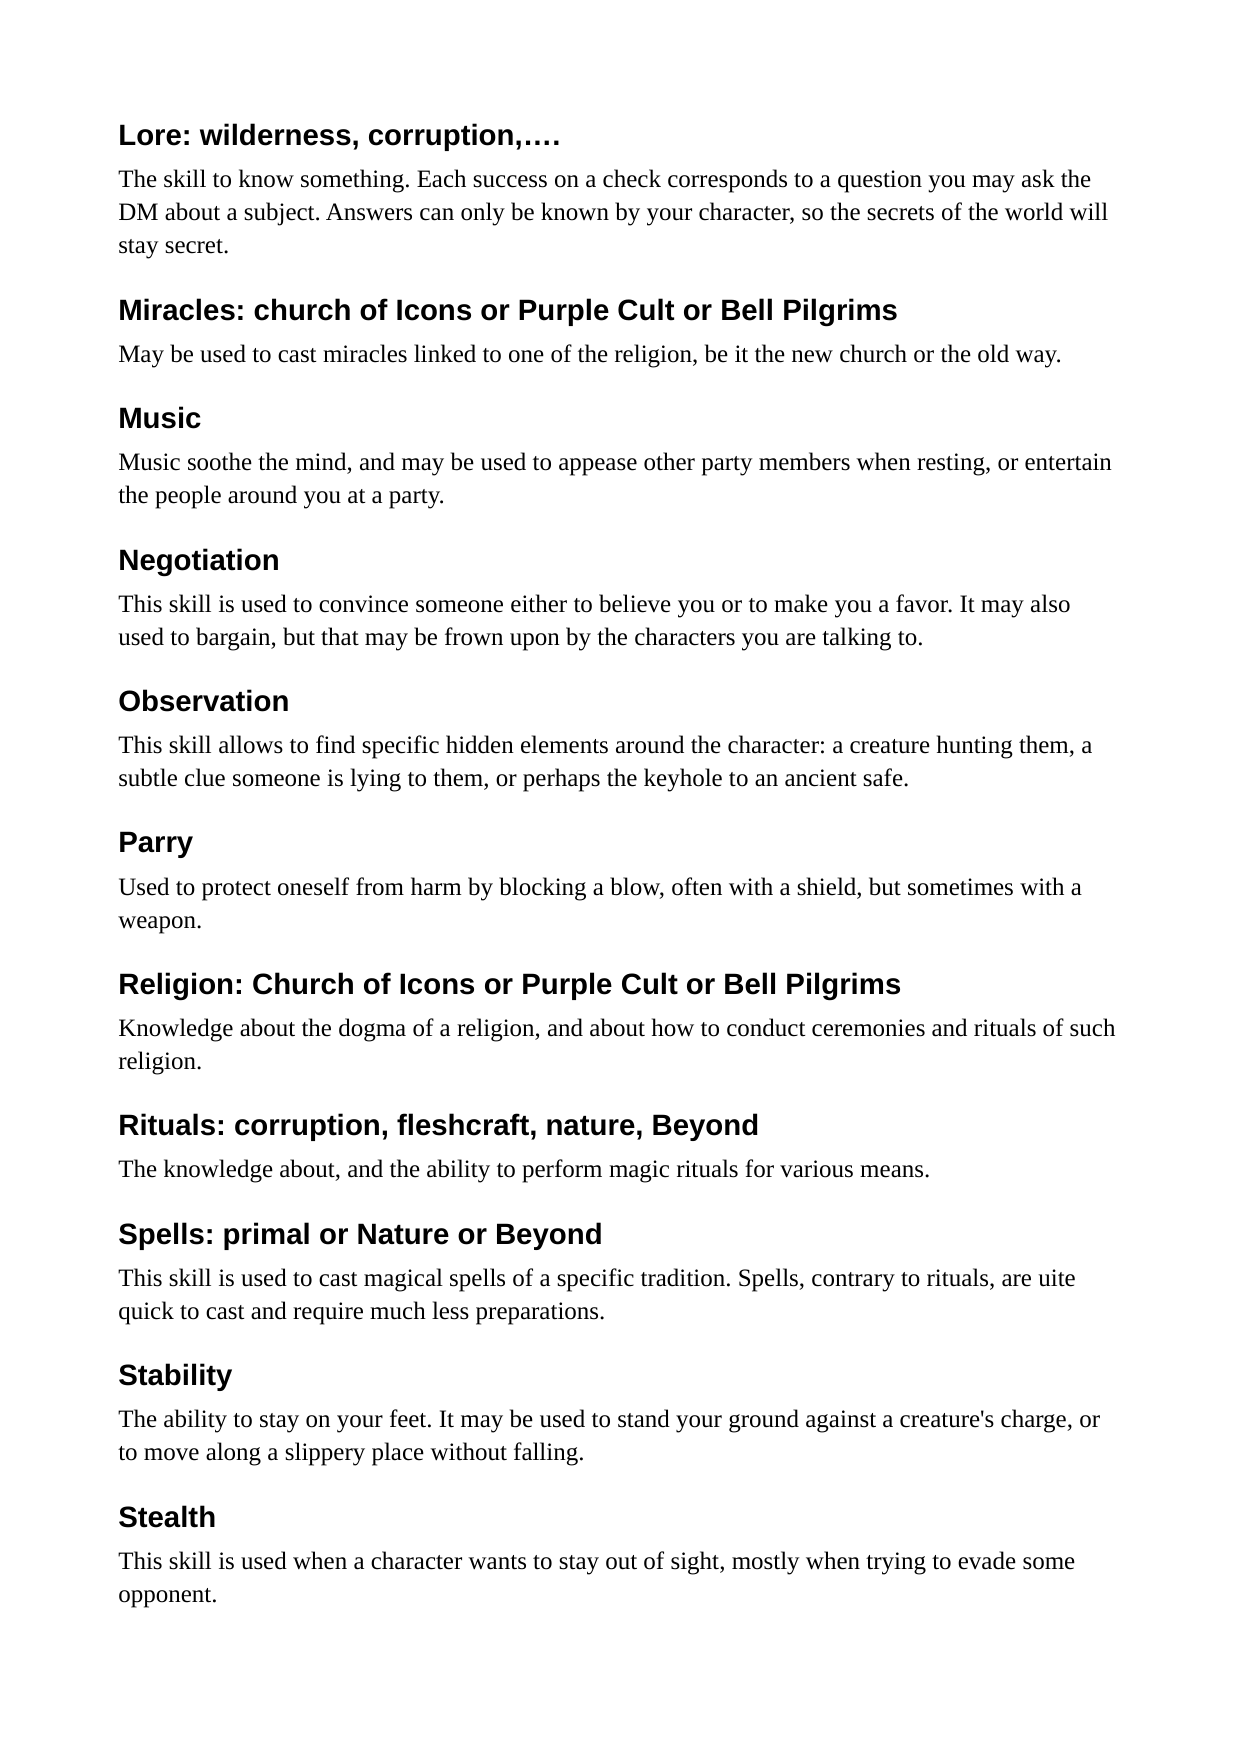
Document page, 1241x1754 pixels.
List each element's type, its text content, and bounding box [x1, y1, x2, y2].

subtitle Miracles: church of Icons or Purple Cult or Bell Pilgrims [118, 293, 1122, 326]
subtitle Rituals: corruption, fleshcraft, nature, Beyond [118, 1108, 1122, 1142]
text This skill is used when a character wants to stay out of sight, mostly when trying to evade some opponent. [118, 1546, 1122, 1608]
subtitle Spells: primal or Nature or Beyond [118, 1217, 1122, 1251]
text Used to protect oneself from harm by blocking a blow, often with a shield, but sometimes with a weapon. [118, 872, 1122, 933]
subtitle Stealth [118, 1500, 1122, 1533]
subtitle Religion: Church of Icons or Purple Cult or Bell Pilgrims [118, 967, 1122, 1001]
subtitle Observation [118, 684, 1122, 718]
subtitle Stability [118, 1358, 1122, 1392]
text Music soothe the mind, and may be used to appease other party members when resting, or entertain the people around you at a party. [118, 447, 1122, 509]
text This skill is used to convince someone either to believe you or to make you a favor. It may also used to bargain, but that may be frown upon by the characters you are talking to. [118, 589, 1122, 651]
subtitle Lore: wilderness, corruption,…. [118, 118, 1122, 152]
text This skill is used to cast magical spells of a specific tradition. Spells, contrary to rituals, are uite quick to cast and require much less preparations. [118, 1263, 1122, 1325]
text May be used to cast miracles linked to one of the religion, be it the new church or the old way. [118, 339, 1122, 368]
subtitle Music [118, 401, 1122, 435]
text The knowledge about, and the ability to perform magic rituals for various means. [118, 1154, 1122, 1183]
text The ability to stay on your feet. It may be used to stand your ground against a creature's charge, or to move along a slippery place without falling. [118, 1404, 1122, 1466]
subtitle Parry [118, 825, 1122, 859]
subtitle Negotiation [118, 542, 1122, 576]
text This skill allows to find specific hidden elements around the character: a creature hunting them, a subtle clue someone is lying to them, or perhaps the keyhole to an ancient safe. [118, 730, 1122, 792]
text The skill to know something. Each success on a check corresponds to a question you may ask the DM about a subject. Answers can only be known by your character, so the secrets of the world will stay secret. [118, 164, 1122, 259]
text Knowledge about the dogma of a religion, and about how to conduct ceremonies and rituals of such religion. [118, 1013, 1122, 1075]
